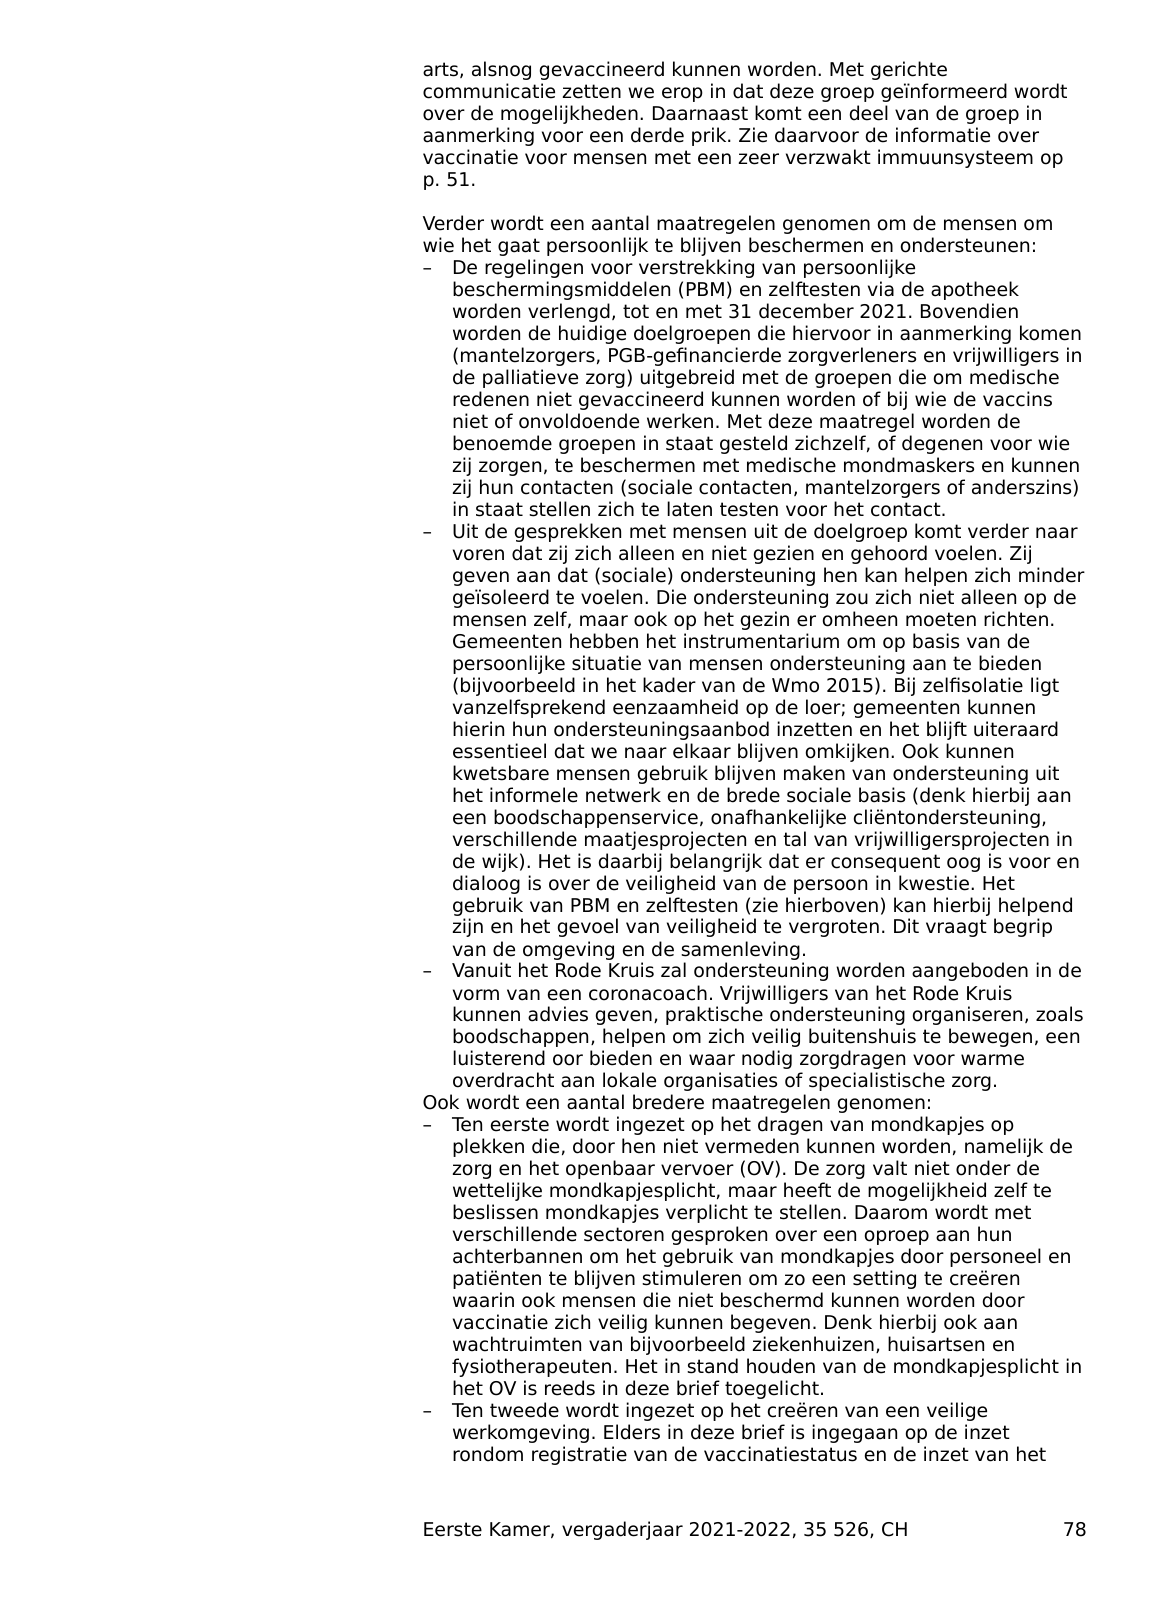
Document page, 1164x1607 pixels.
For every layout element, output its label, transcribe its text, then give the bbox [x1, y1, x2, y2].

text arts, alsnog gevaccineerd kunnen worden. Met gerichte communicatie zetten we erop in dat deze groep geïnformeerd wordt over de mogelijkheden. Daarnaast komt een deel van de groep in aanmerking voor een derde prik. Zie daarvoor de informatie over vaccinatie voor mensen met een zeer verzwakt immuunsysteem op p. 51. [422, 59, 1087, 191]
text – De regelingen voor verstrekking van persoonlijke beschermingsmiddelen (PBM) en zelftesten via de apotheek worden verlengd, tot en met 31 december 2021. Bovendien worden de huidige doelgroepen die hiervoor in aanmerking komen (mantelzorgers, PGB-gefinancierde zorgverleners en vrijwilligers in de palliatieve zorg) uitgebreid met de groepen die om medische redenen niet gevaccineerd kunnen worden of bij wie de vaccins niet of onvoldoende werken. Met deze maatregel worden de benoemde groepen in staat gesteld zichzelf, of degenen voor wie zij zorgen, te beschermen met medische mondmaskers en kunnen zij hun contacten (sociale contacten, mantelzorgers of anderszins) in staat stellen zich te laten testen voor het contact. [422, 257, 1087, 521]
text Verder wordt een aantal maatregelen genomen om de mensen om wie het gaat persoonlijk te blijven beschermen en ondersteunen: [422, 213, 1087, 257]
text – Uit de gesprekken met mensen uit de doelgroep komt verder naar voren dat zij zich alleen en niet gezien en gehoord voelen. Zij geven aan dat (sociale) ondersteuning hen kan helpen zich minder geïsoleerd te voelen. Die ondersteuning zou zich niet alleen op de mensen zelf, maar ook op het gezin er omheen moeten richten. Gemeenten hebben het instrumentarium om op basis van de persoonlijke situatie van mensen ondersteuning aan te bieden (bijvoorbeeld in het kader van de Wmo 2015). Bij zelfisolatie ligt vanzelfsprekend eenzaamheid op de loer; gemeenten kunnen hierin hun ondersteuningsaanbod inzetten en het blijft uiteraard essentieel dat we naar elkaar blijven omkijken. Ook kunnen kwetsbare mensen gebruik blijven maken van ondersteuning uit het informele netwerk en de brede sociale basis (denk hierbij aan een boodschappenservice, onafhankelijke cliëntondersteuning, verschillende maatjesprojecten en tal van vrijwilligersprojecten in de wijk). Het is daarbij belangrijk dat er consequent oog is voor en dialoog is over de veiligheid van de persoon in kwestie. Het gebruik van PBM en zelftesten (zie hierboven) kan hierbij helpend zijn en het gevoel van veiligheid te vergroten. Dit vraagt begrip van de omgeving en de samenleving. [422, 521, 1087, 960]
text – Vanuit het Rode Kruis zal ondersteuning worden aangeboden in de vorm van een coronacoach. Vrijwilligers van het Rode Kruis kunnen advies geven, praktische ondersteuning organiseren, zoals boodschappen, helpen om zich veilig buitenshuis te bewegen, een luisterend oor bieden en waar nodig zorgdragen voor warme overdracht aan lokale organisaties of specialistische zorg. [422, 960, 1087, 1092]
text – Ten eerste wordt ingezet op het dragen van mondkapjes op plekken die, door hen niet vermeden kunnen worden, namelijk de zorg en het openbaar vervoer (OV). De zorg valt niet onder de wettelijke mondkapjesplicht, maar heeft de mogelijkheid zelf te beslissen mondkapjes verplicht te stellen. Daarom wordt met verschillende sectoren gesproken over een oproep aan hun achterbannen om het gebruik van mondkapjes door personeel en patiënten te blijven stimuleren om zo een setting te creëren waarin ook mensen die niet beschermd kunnen worden door vaccinatie zich veilig kunnen begeven. Denk hierbij ook aan wachtruimten van bijvoorbeeld ziekenhuizen, huisartsen en fysiotherapeuten. Het in stand houden van de mondkapjesplicht in het OV is reeds in deze brief toegelicht. [422, 1114, 1087, 1400]
text – Ten tweede wordt ingezet op het creëren van een veilige werkomgeving. Elders in deze brief is ingegaan op de inzet rondom registratie van de vaccinatiestatus en de inzet van het [422, 1400, 1087, 1466]
text Ook wordt een aantal bredere maatregelen genomen: [422, 1092, 1087, 1114]
